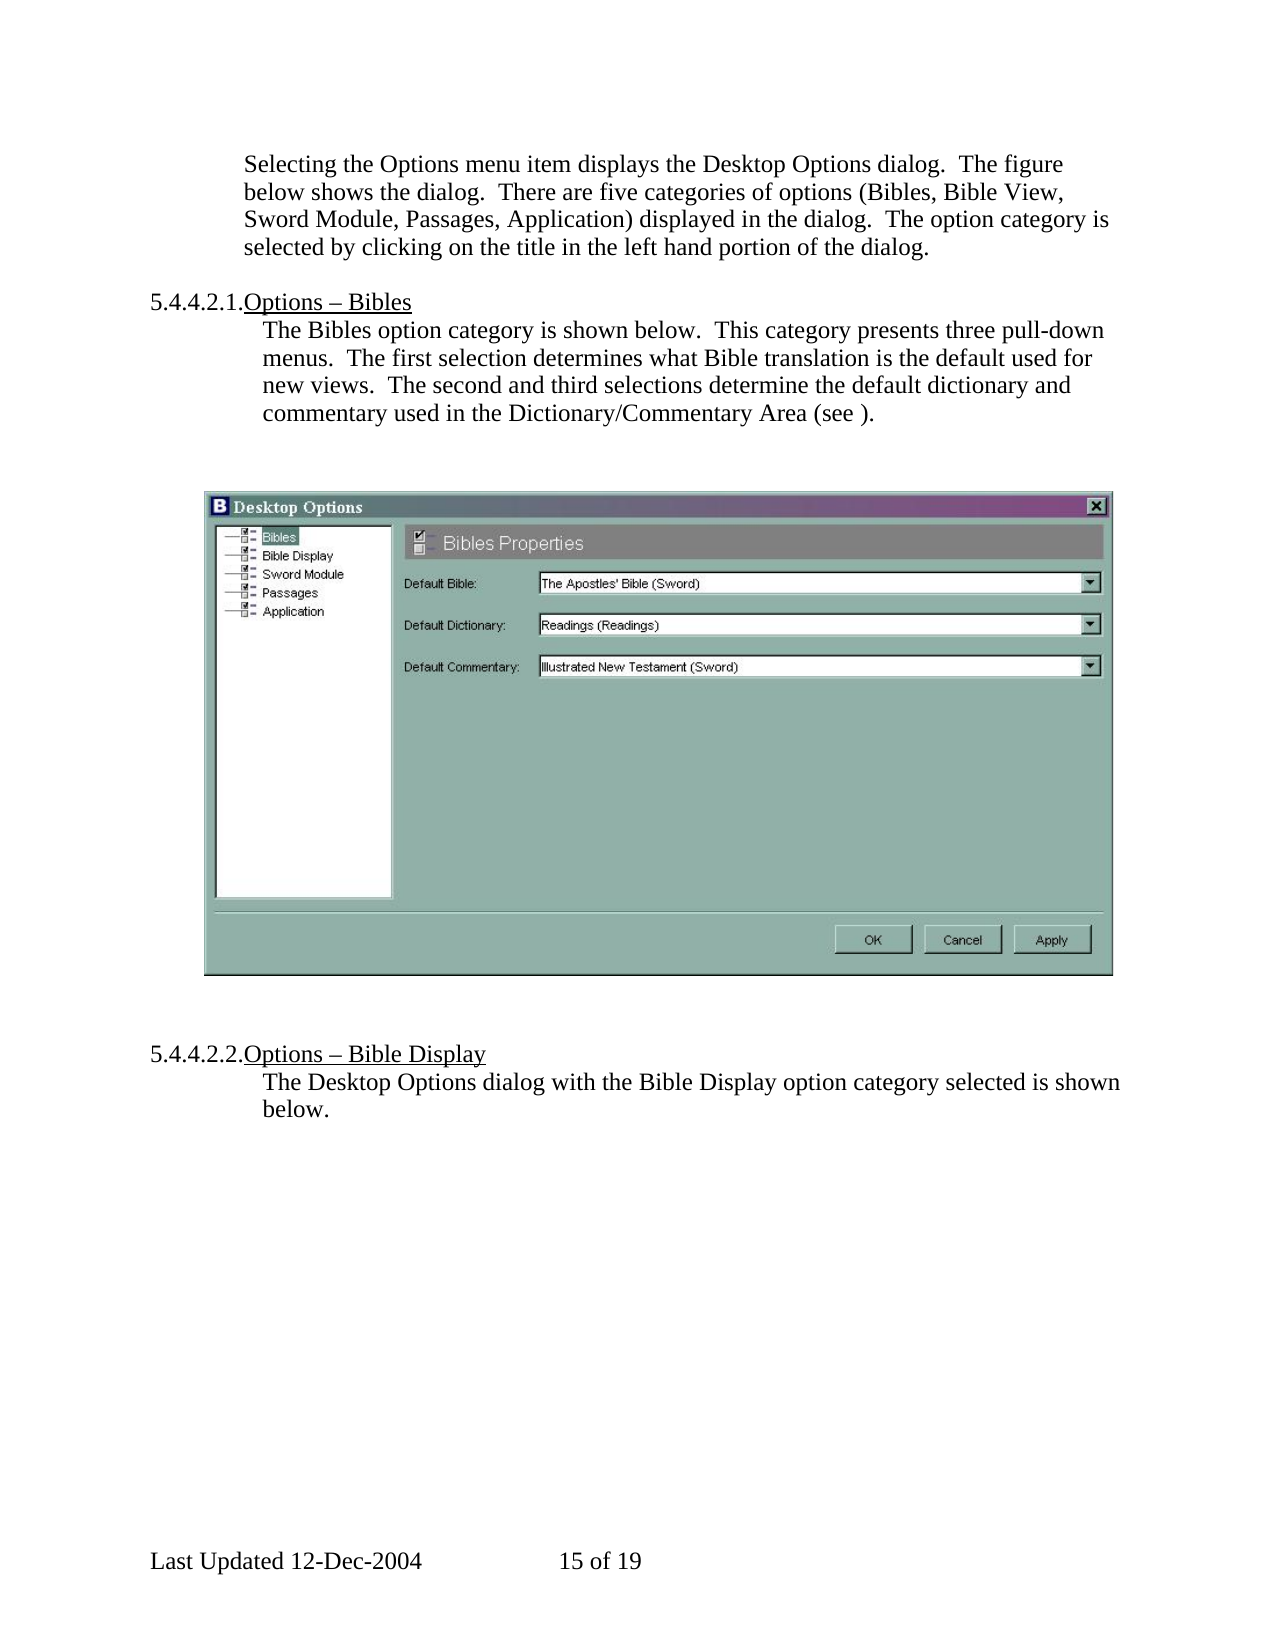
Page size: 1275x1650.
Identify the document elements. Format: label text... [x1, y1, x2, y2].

list Options – Bibles [150, 288, 1125, 316]
text The Desktop Options dialog with the Bible Display option category selected is shown below. [262, 1068, 1125, 1123]
text Selecting the Options menu item displays the Desktop Options dialog. The figure below shows the dialog. There are five categories of options (Bibles, Bible View, Sword Module, Passages, Application) displayed in the dialog. The option category is selected by clicking on the title in the left hand portion of the dialog. [244, 150, 1125, 261]
text The Bibles option category is shown below. This category presents three pull-down menus. The first selection determines what Bible translation is the default used for new views. The second and third selections determine the default dictionary and commentary used in the Dictionary/Commentary Area (see ). [262, 316, 1125, 427]
picture [204, 491, 1114, 976]
list Options – Bible Display [150, 1040, 1125, 1068]
